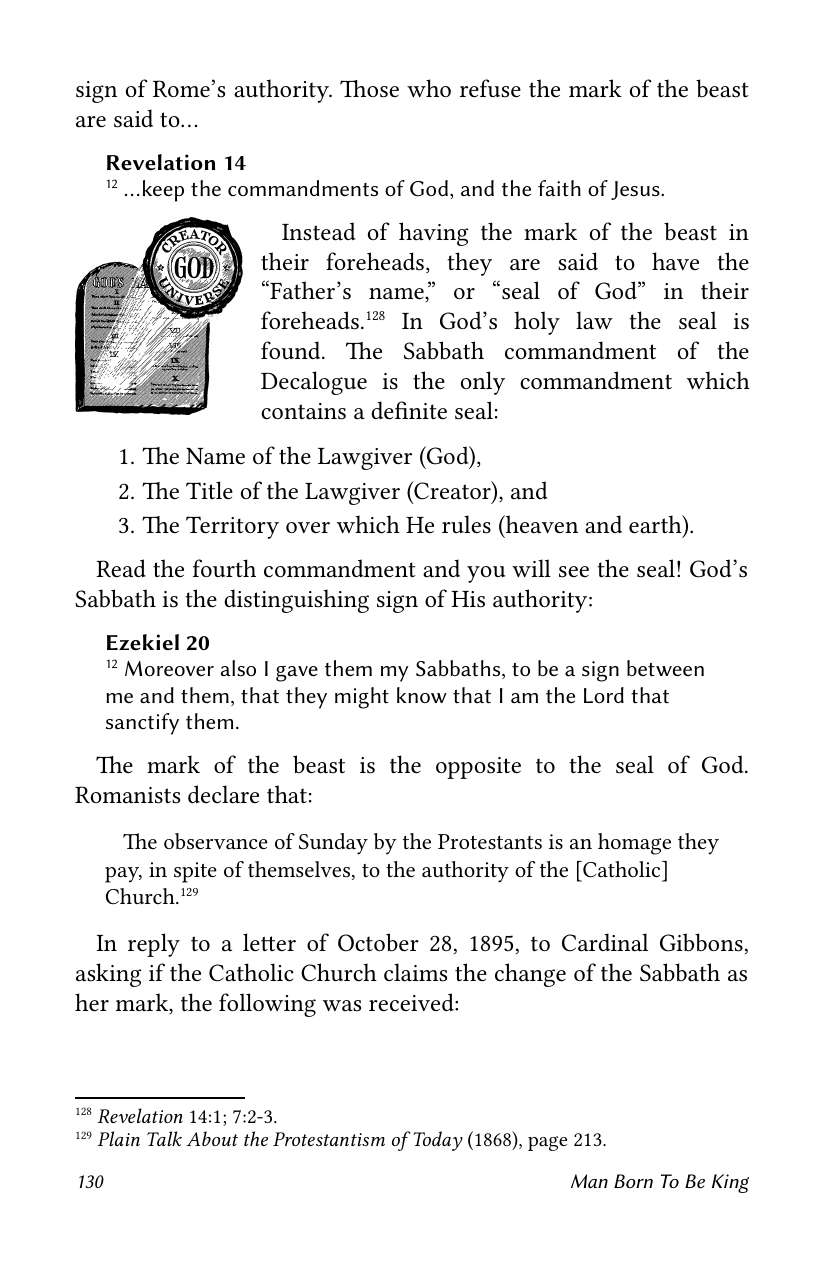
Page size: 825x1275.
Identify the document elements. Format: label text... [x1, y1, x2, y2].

text Read the fourth commandment and you will see the seal! God’s Sabbath is the distinguishing sign of His authority: [75, 555, 750, 613]
picture [75, 217, 243, 415]
text Plain Talk About the Protestantism of Today (1868), page 213. [75, 1128, 750, 1152]
text The mark of the beast is the opposite to the seal of God. Romanists declare that: [75, 751, 750, 810]
text Revelation 14 [105, 150, 750, 176]
text In reply to a letter of October 28, 1895, to Cardinal Gibbons, asking if the Catholic Church claims the change of the Sabbath as her mark, the following was received: [75, 929, 750, 1018]
text The observance of Sunday by the Protestants is an homage they pay, in spite of themselves, to the authority of the [Catholic] Church. [105, 829, 720, 910]
text sign of Rome’s authority. Those who refuse the mark of the beast are said to… [75, 75, 750, 133]
text 12 ...keep the commandments of God, and the faith of Jesus. [105, 176, 720, 202]
list The Territory over which He rules (heaven and earth). [135, 511, 750, 540]
text 12 Moreover also I gave them my Sabbaths, to be a sign between me and them, that they might know that I am the Lord that sanctify them. [105, 656, 720, 736]
text Revelation 14:1; 7:2-3. [75, 1104, 750, 1128]
list The Title of the Lawgiver (Creator), and [135, 477, 750, 505]
list The Name of the Lawgiver (God), [135, 442, 750, 471]
text Instead of having the mark of the beast in their foreheads, they are said to have the “Father’s name,” or “seal of God” in their foreheads. In God’s holy law the seal is found. The Sabbath commandment of the Decalogue is the only commandment which contains a definite seal: [75, 218, 750, 426]
text Ezekiel 20 [105, 629, 750, 656]
